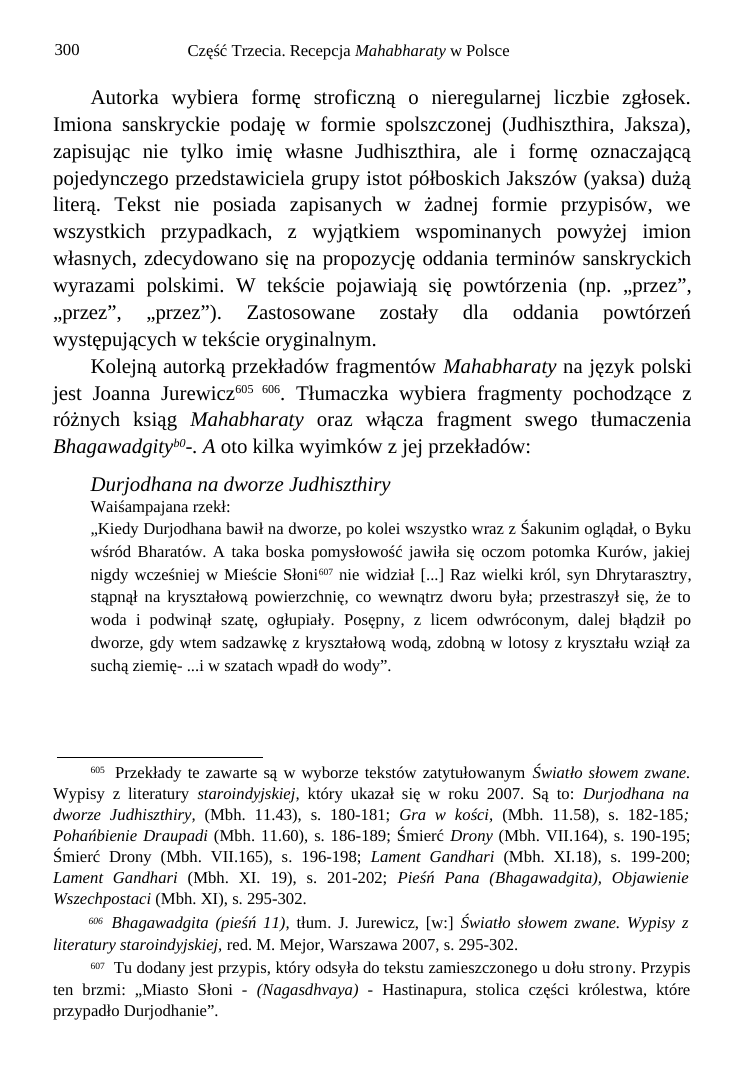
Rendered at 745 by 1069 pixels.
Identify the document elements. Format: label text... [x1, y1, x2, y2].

text 607 Tu dodany jest przypis, który odsyła do tekstu zamieszczonego u dołu stro­ny. Przypis ten brzmi: „Miasto Słoni - (Nagasdhvaya) - Hastinapura, stolica części królestwa, które przypadło Durjodhanie”. [53, 958, 690, 1019]
text 606 Bhagawadgita (pieśń 11), tłum. J. Jurewicz, [w:] Światło słowem zwane. Wypisy z literatury staroindyjskiej, red. M. Mejor, Warszawa 2007, s. 295-302. [53, 913, 690, 953]
text 300 [54, 40, 91, 59]
text Waiśampajana rzekł: [53, 496, 692, 516]
text Kolejną autorką przekładów fragmentów Mahabharaty na ję­zyk polski jest Joanna Jurewicz605 606. Tłumaczka wybiera fragmenty pochodzące z różnych ksiąg Mahabharaty oraz włącza fragment swego tłumaczenia Bhagawadgityb0-. A oto kilka wyimków z jej przekładów: [53, 353, 692, 458]
text 605 Przekłady te zawarte są w wyborze tekstów zatytułowanym Światło słowem zwane. Wypisy z literatury staroindyjskiej, który ukazał się w roku 2007. Są to: Durjodhana na dworze Judhiszthiry, (Mbh. 11.43), s. 180-181; Gra w kości, (Mbh. 11.58), s. 182-185; Pohańbienie Draupadi (Mbh. 11.60), s. 186-189; Śmierć Drony (Mbh. VII.164), s. 190-195; Śmierć Drony (Mbh. VII.165), s. 196-198; Lament Gandhari (Mbh. XI.18), s. 199-200; Lament Gandhari (Mbh. XI. 19), s. 201-202; Pieśń Pana (Bhagawadgita), Objawienie Wszechpostaci (Mbh. XI), s. 295-302. [53, 763, 690, 908]
text Autorka wybiera formę stroficzną o nieregularnej liczbie zgłosek. Imiona sanskryckie podaję w formie spolszczonej (Judhiszthira, Jaksza), zapisując nie tylko imię własne Judhiszthira, ale i formę oznaczającą pojedynczego przedstawiciela grupy istot półboskich Jakszów (yaksa) dużą literą. Tekst nie posiada zapisanych w żadnej formie przypisów, we wszystkich przypadkach, z wyjątkiem wspominanych powyżej imion własnych, zdecydowano się na propozycję oddania terminów sanskryckich wyrazami polskimi. W tekście pojawiają się powtórze­nia (np. „przez”, „przez”, „przez”). Zastosowane zostały dla oddania powtórzeń występujących w tekście oryginalnym. [53, 85, 692, 351]
text „Kiedy Durjodhana bawił na dworze, po kolei wszystko wraz z Śakunim oglądał, o Byku wśród Bharatów. A taka boska pomysłowość jawiła się oczom potomka Kurów, jakiej nigdy wcześniej w Mieście Słoni607 nie widział [...] Raz wielki król, syn Dhrytarasztry, stąpnął na kryształową powierzchnię, co wewnątrz dworu była; przestraszył się, że to woda i podwinął szatę, ogłupiały. Posępny, z licem odwróconym, dalej błądził po dworze, gdy wtem sadzawkę z kryształową wodą, zdobną w lotosy z kryształu wziął za suchą ziemię- ...i w szatach wpadł do wody”. [90, 519, 692, 674]
text Durjodhana na dworze Judhiszthiry [53, 473, 692, 496]
text Część Trzecia. Recepcja Mahabharaty w Polsce [187, 41, 563, 60]
